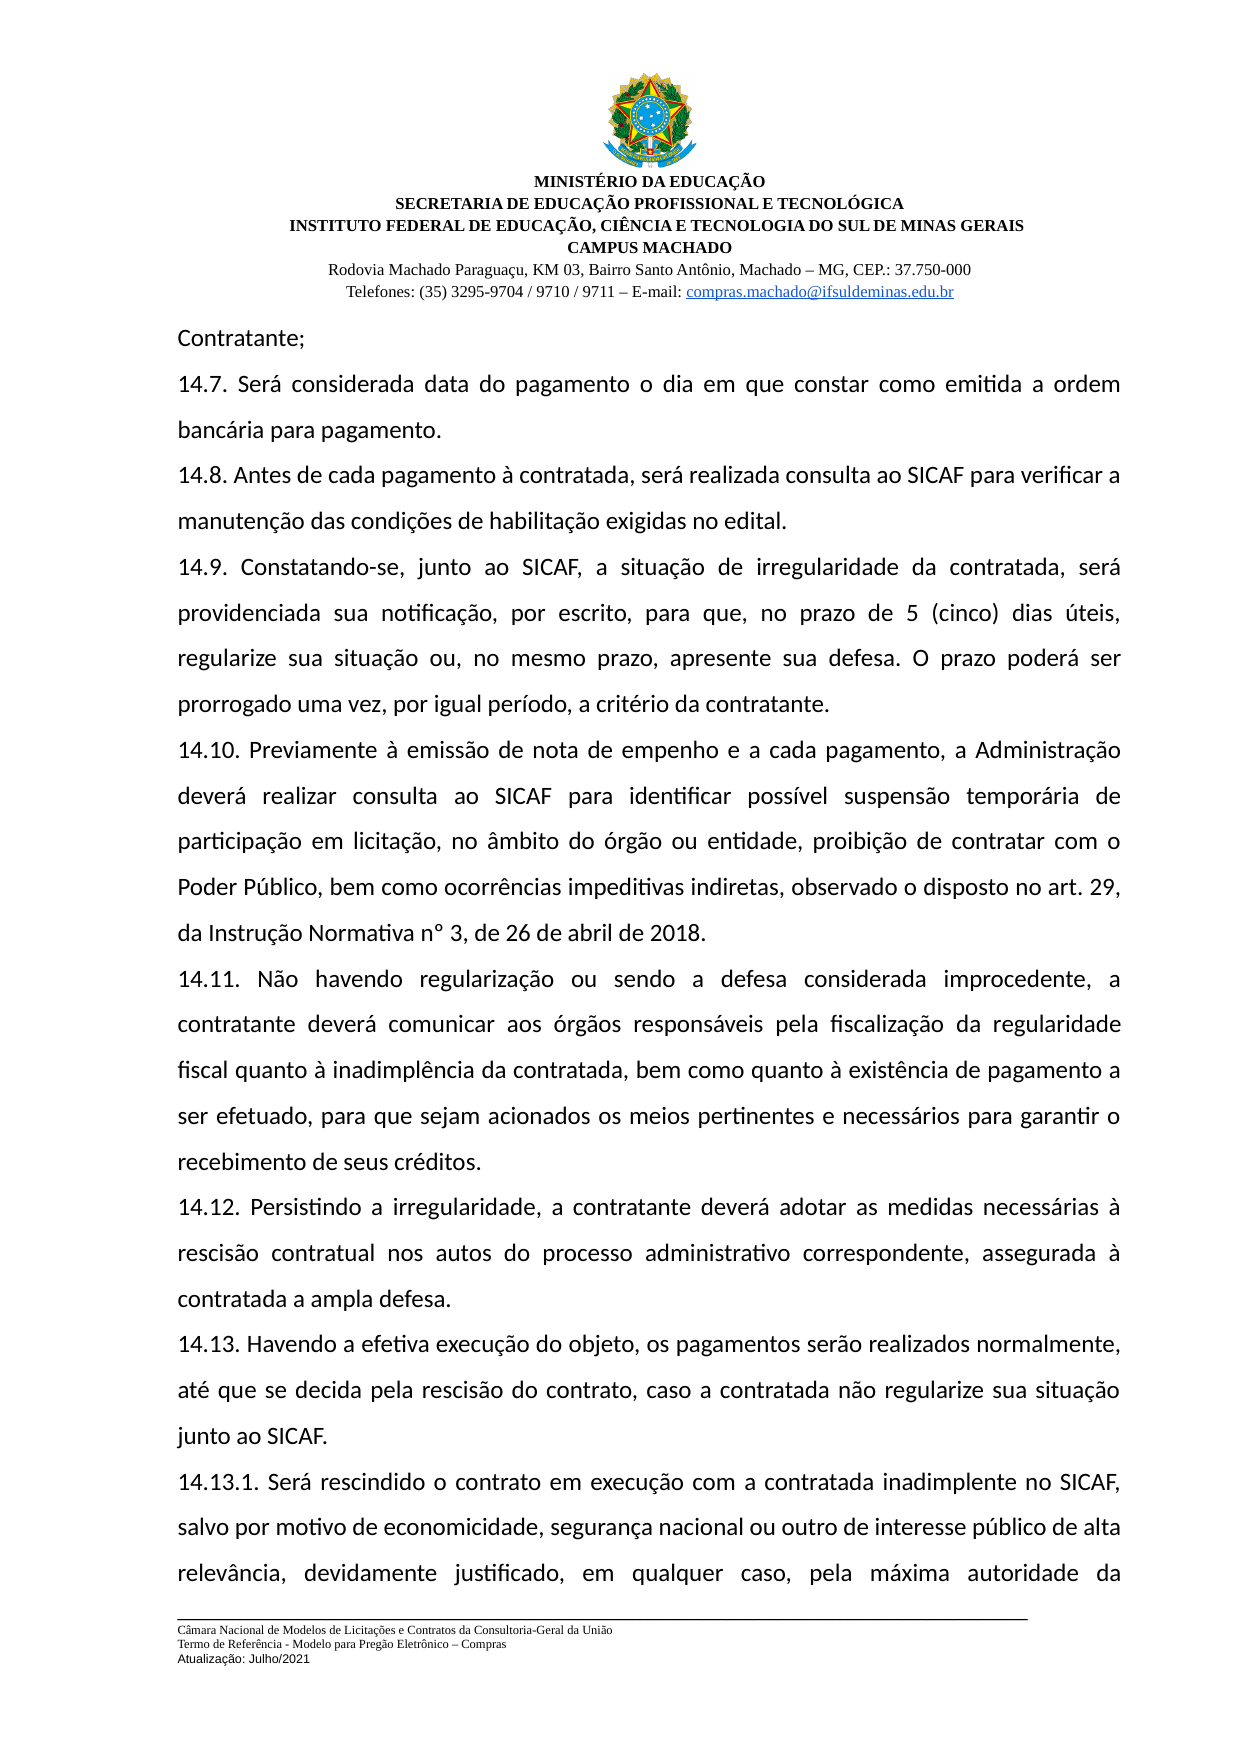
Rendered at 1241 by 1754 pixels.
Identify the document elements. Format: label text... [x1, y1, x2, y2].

text 14.11. Não havendo regularização ou sendo a defesa considerada improcedente, a contratante deverá comunicar aos órgãos responsáveis pela fiscalização da regularidade fiscal quanto à inadimplência da contratada, bem como quanto à existência de pagamento a ser efetuado, para que sejam acionados os meios pertinentes e necessários para garantir o recebimento de seus créditos. [177, 963, 1122, 1176]
text 14.10. Previamente à emissão de nota de empenho e a cada pagamento, a Administração deverá realizar consulta ao SICAF para identificar possível suspensão temporária de participação em licitação, no âmbito do órgão ou entidade, proibição de contratar com o Poder Público, bem como ocorrências impeditivas indiretas, observado o disposto no art. 29, da Instrução Normativa nº 3, de 26 de abril de 2018. [177, 734, 1122, 947]
picture [669, 149, 680, 155]
text 14.13. Havendo a efetiva execução do objeto, os pagamentos serão realizados normalmente, até que se decida pela rescisão do contrato, caso a contratada não regularize sua situação junto ao SICAF. [177, 1328, 1122, 1451]
text 14.8. Antes de cada pagamento à contratada, será realizada consulta ao SICAF para verificar a manutenção das condições de habilitação exigidas no edital. [177, 460, 1122, 536]
text 14.13.1. Será rescindido o contrato em execução com a contratada inadimplente no SICAF, salvo por motivo de economicidade, segurança nacional ou outro de interesse público de alta relevância, devidamente justificado, em qualquer caso, pela máxima autoridade da [177, 1466, 1122, 1588]
text 14.12. Persistindo a irregularidade, a contratante deverá adotar as medidas necessárias à rescisão contratual nos autos do processo administrativo correspondente, assegurada à contratada a ampla defesa. [177, 1191, 1122, 1313]
text Contratante; [177, 322, 1122, 353]
picture [643, 163, 658, 168]
text 14.7. Será considerada data do pagamento o dia em que constar como emitida a ordem bancária para pagamento. [177, 368, 1122, 444]
text 14.9. Constatando-se, junto ao SICAF, a situação de irregularidade da contratada, será providenciada sua notificação, por escrito, para que, no prazo de 5 (cinco) dias úteis, regularize sua situação ou, no mesmo prazo, apresente sua defesa. O prazo poderá ser prorrogado uma vez, por igual período, a critério da contratante. [177, 551, 1122, 719]
picture [603, 73, 697, 168]
